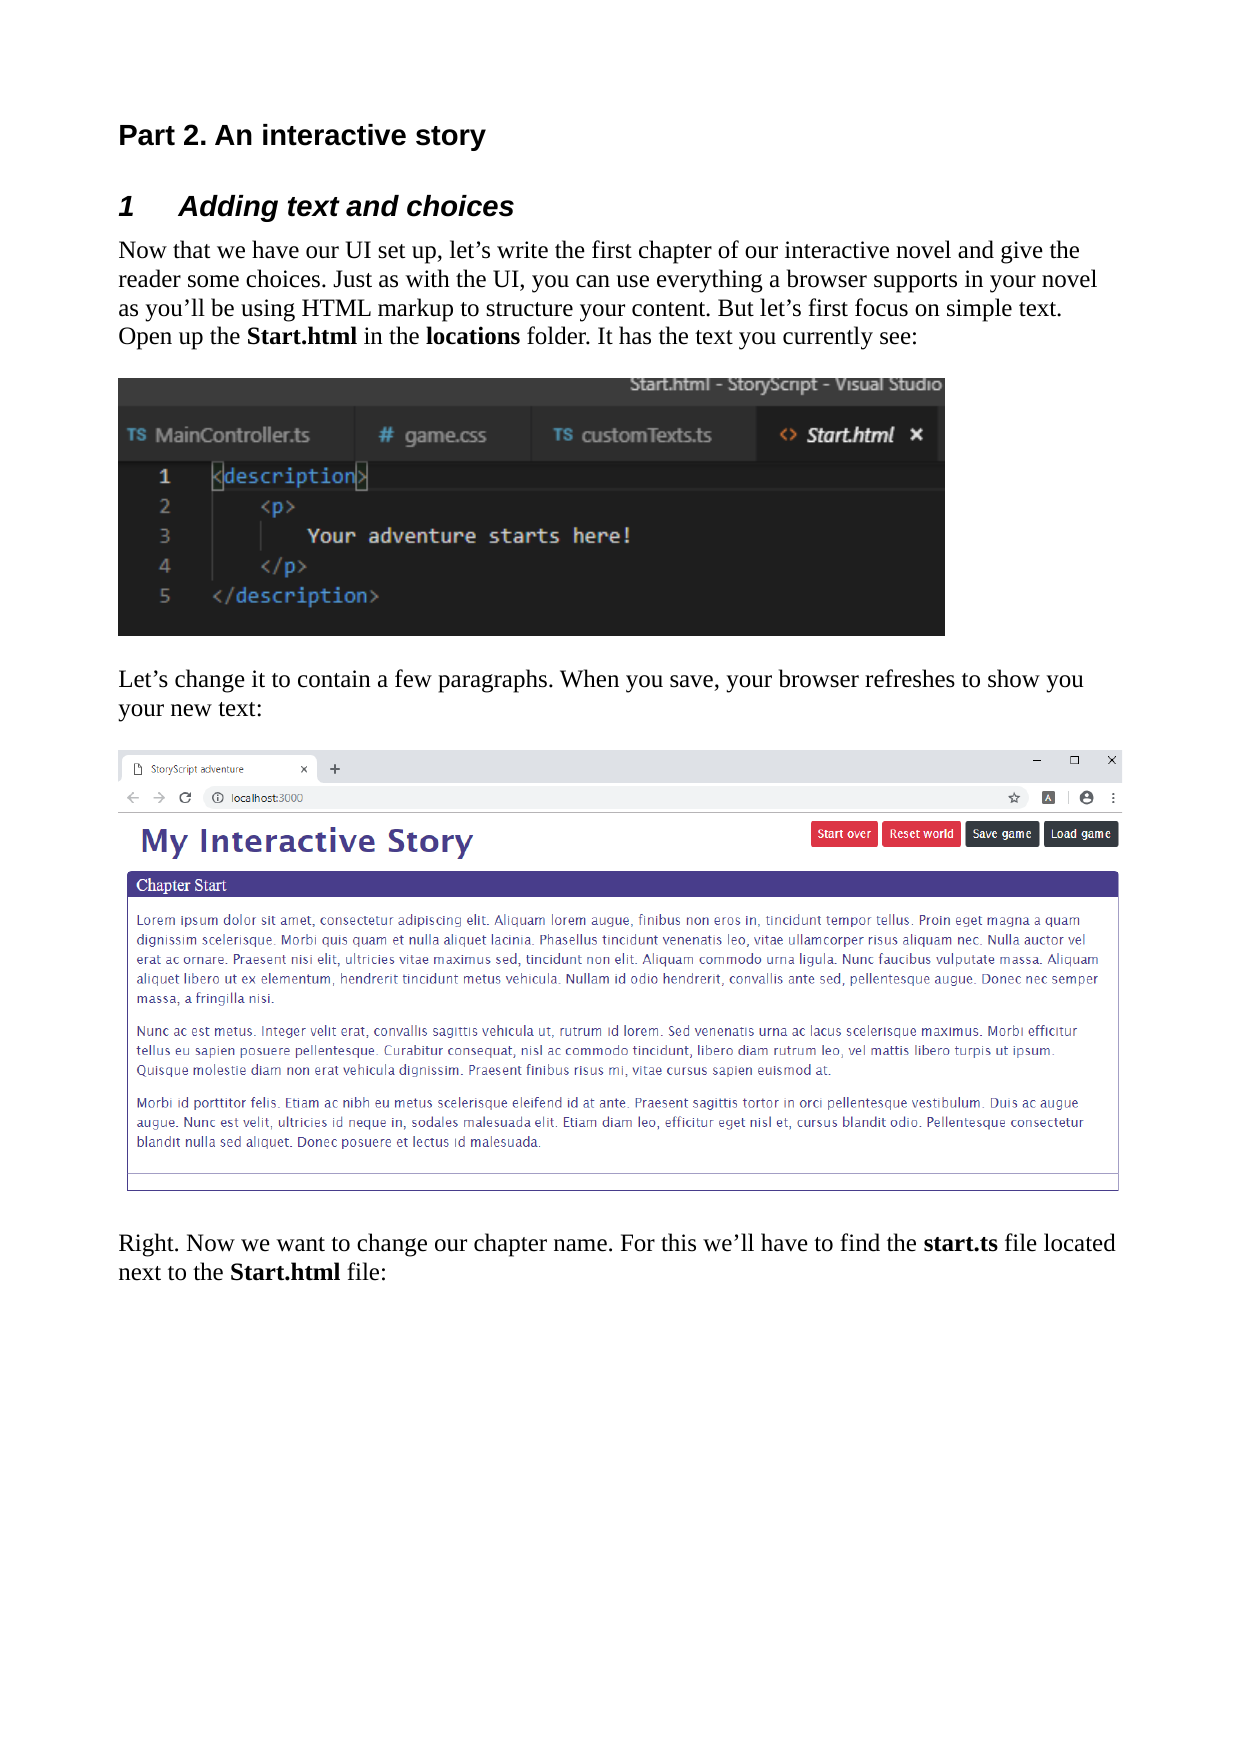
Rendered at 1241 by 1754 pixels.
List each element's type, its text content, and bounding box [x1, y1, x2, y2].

subtitle Adding text and choices [118, 189, 1122, 223]
subtitle Part 2. An interactive story [118, 118, 1122, 152]
text Let’s change it to contain a few paragraphs. When you save, your browser refreshes to show you your new text: [118, 664, 1122, 721]
text Now that we have our UI set up, let’s write the first chapter of our interactive novel and give the reader some choices. Just as with the UI, you can use everything a browser supports in your novel as you’ll be using HTML markup to structure your content. But let’s first focus on simple text. Open up the Start.html in the locations folder. It has the text you currently see: [118, 235, 1122, 350]
text Right. Now we want to change our chapter name. For this we’ll have to find the start.ts file located next to the Start.html file: [118, 1228, 1122, 1286]
